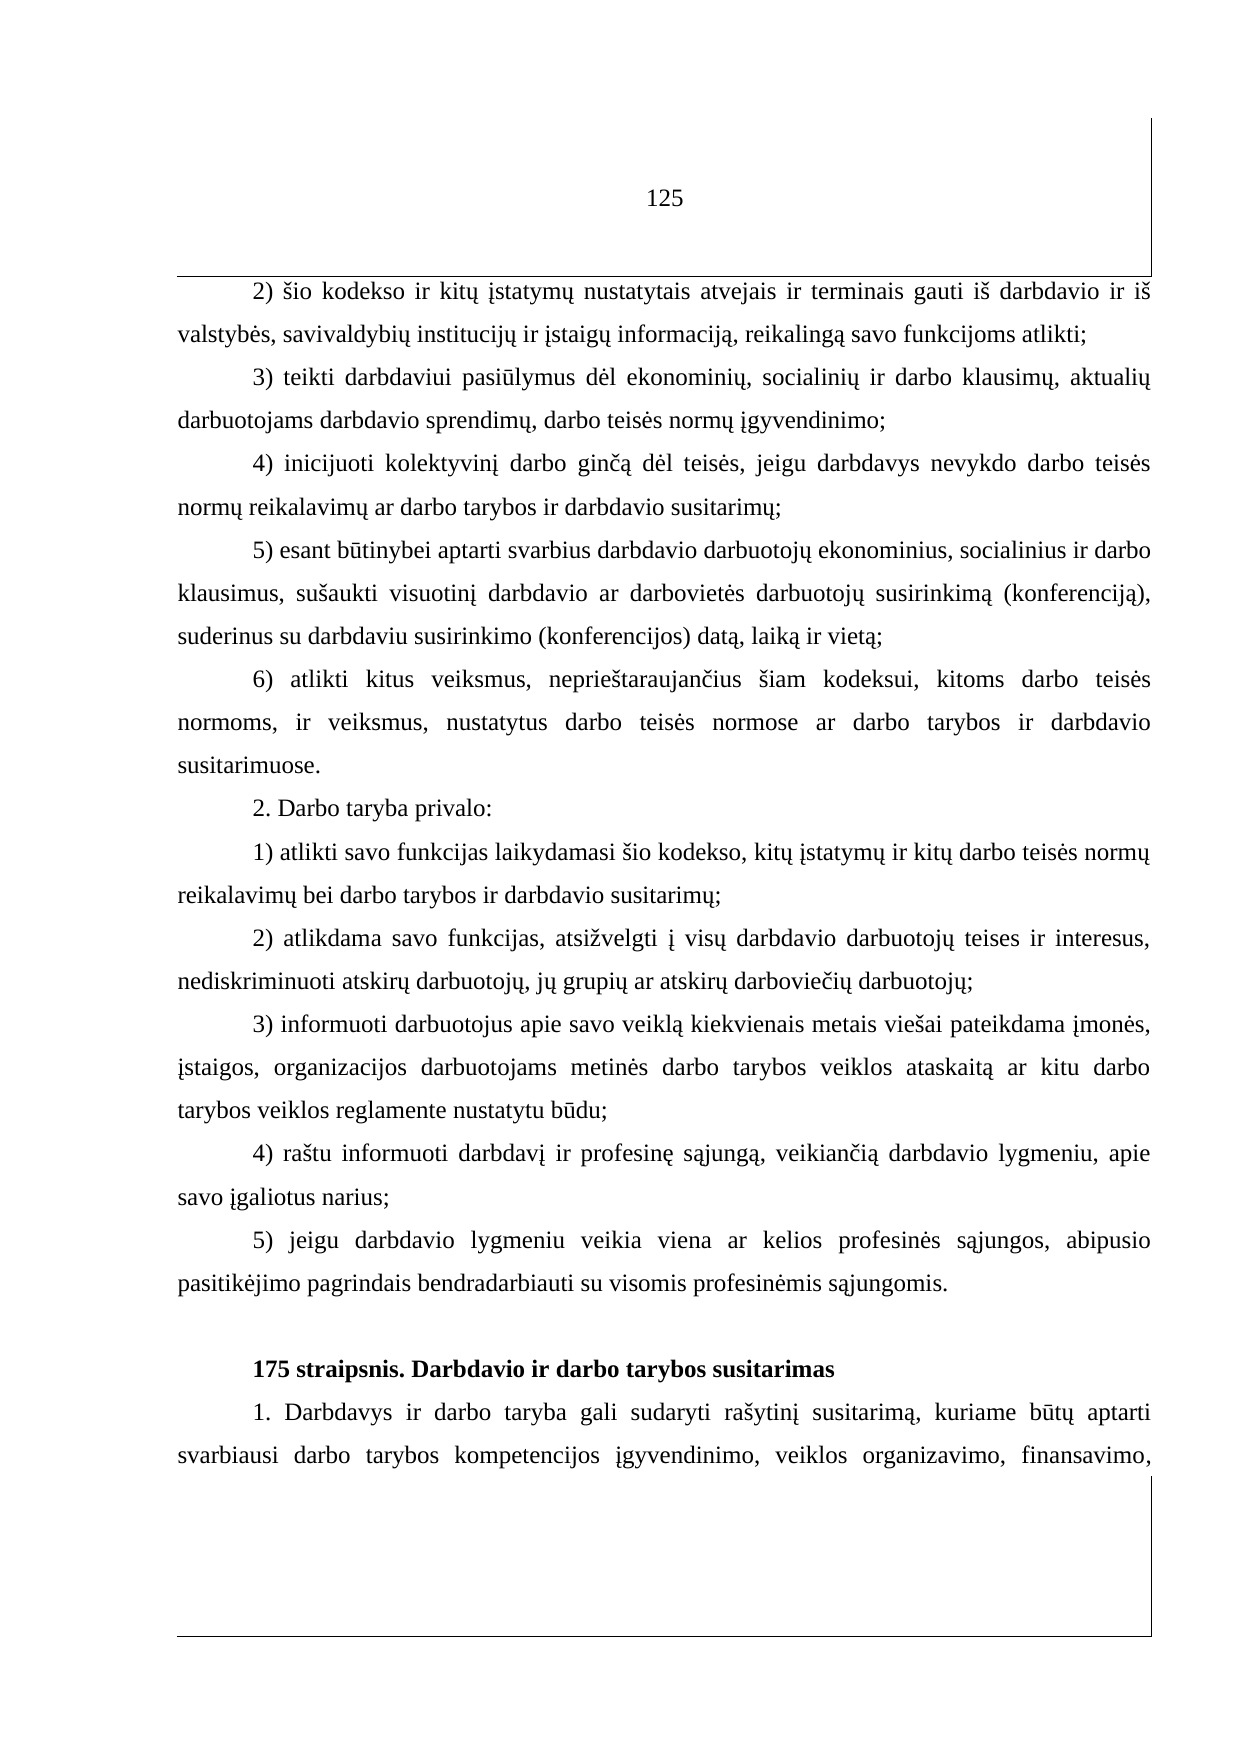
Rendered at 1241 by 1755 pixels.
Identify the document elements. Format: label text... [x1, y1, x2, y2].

text 1) atlikti savo funkcijas laikydamasi šio kodekso, kitų įstatymų ir kitų darbo teisės normų reikalavimų bei darbo tarybos ir darbdavio susitarimų; [177, 837, 1152, 908]
subtitle 175 straipsnis. Darbdavio ir darbo tarybos susitarimas [177, 1354, 1152, 1383]
text 3) informuoti darbuotojus apie savo veiklą kiekvienais metais viešai pateikdama įmonės, įstaigos, organizacijos darbuotojams metinės darbo tarybos veiklos ataskaitą ar kitu darbo tarybos veiklos reglamente nustatytu būdu; [177, 1009, 1152, 1124]
text 2) atlikdama savo funkcijas, atsižvelgti į visų darbdavio darbuotojų teises ir interesus, nediskriminuoti atskirų darbuotojų, jų grupių ar atskirų darboviečių darbuotojų; [177, 923, 1152, 995]
text 1. Darbdavys ir darbo taryba gali sudaryti rašytinį susitarimą, kuriame būtų aptarti svarbiausi darbo tarybos kompetencijos įgyvendinimo, veiklos organizavimo, finansavimo, [177, 1397, 1152, 1469]
text 3) teikti darbdaviui pasiūlymus dėl ekonominių, socialinių ir darbo klausimų, aktualių darbuotojams darbdavio sprendimų, darbo teisės normų įgyvendinimo; [177, 362, 1152, 434]
text 2) šio kodekso ir kitų įstatymų nustatytais atvejais ir terminais gauti iš darbdavio ir iš valstybės, savivaldybių institucijų ir įstaigų informaciją, reikalingą savo funkcijoms atlikti; [177, 276, 1152, 348]
text 5) jeigu darbdavio lygmeniu veikia viena ar kelios profesinės sąjungos, abipusio pasitikėjimo pagrindais bendradarbiauti su visomis profesinėmis sąjungomis. [177, 1225, 1152, 1297]
text 2. Darbo taryba privalo: [177, 793, 1152, 822]
text 4) raštu informuoti darbdavį ir profesinę sąjungą, veikiančią darbdavio lygmeniu, apie savo įgaliotus narius; [177, 1138, 1152, 1210]
text 4) inicijuoti kolektyvinį darbo ginčą dėl teisės, jeigu darbdavys nevykdo darbo teisės normų reikalavimų ar darbo tarybos ir darbdavio susitarimų; [177, 448, 1152, 520]
text 6) atlikti kitus veiksmus, neprieštaraujančius šiam kodeksui, kitoms darbo teisės normoms, ir veiksmus, nustatytus darbo teisės normose ar darbo tarybos ir darbdavio susitarimuose. [177, 664, 1152, 779]
text 5) esant būtinybei aptarti svarbius darbdavio darbuotojų ekonominius, socialinius ir darbo klausimus, sušaukti visuotinį darbdavio ar darbovietės darbuotojų susirinkimą (konferenciją), suderinus su darbdaviu susirinkimo (konferencijos) datą, laiką ir vietą; [177, 535, 1152, 650]
